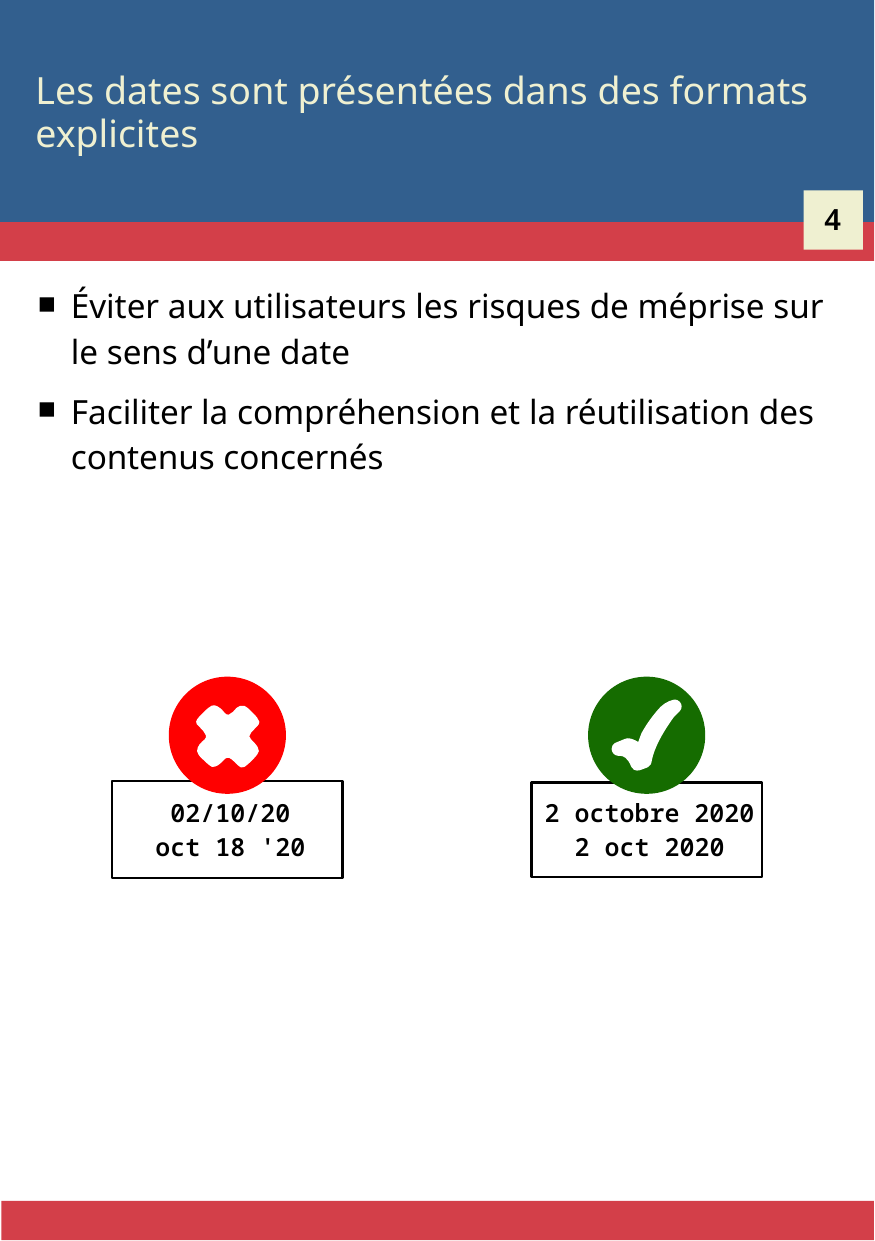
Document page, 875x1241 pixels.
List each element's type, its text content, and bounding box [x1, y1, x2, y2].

list Éviter aux utilisateurs les risques de méprise sur le sens d’une date Faciliter la compréhension et la réutilisation des contenus concernés [23, 283, 839, 1111]
picture [587, 676, 706, 795]
picture [168, 676, 287, 795]
text_box 02/10/20 oct 18 '20 [112, 781, 343, 879]
title Les dates sont présentées dans des formats explicites [35, 13, 839, 213]
text_box 4 [803, 188, 863, 249]
text_box 2 octobre 2020 2 oct 2020 [531, 782, 762, 877]
